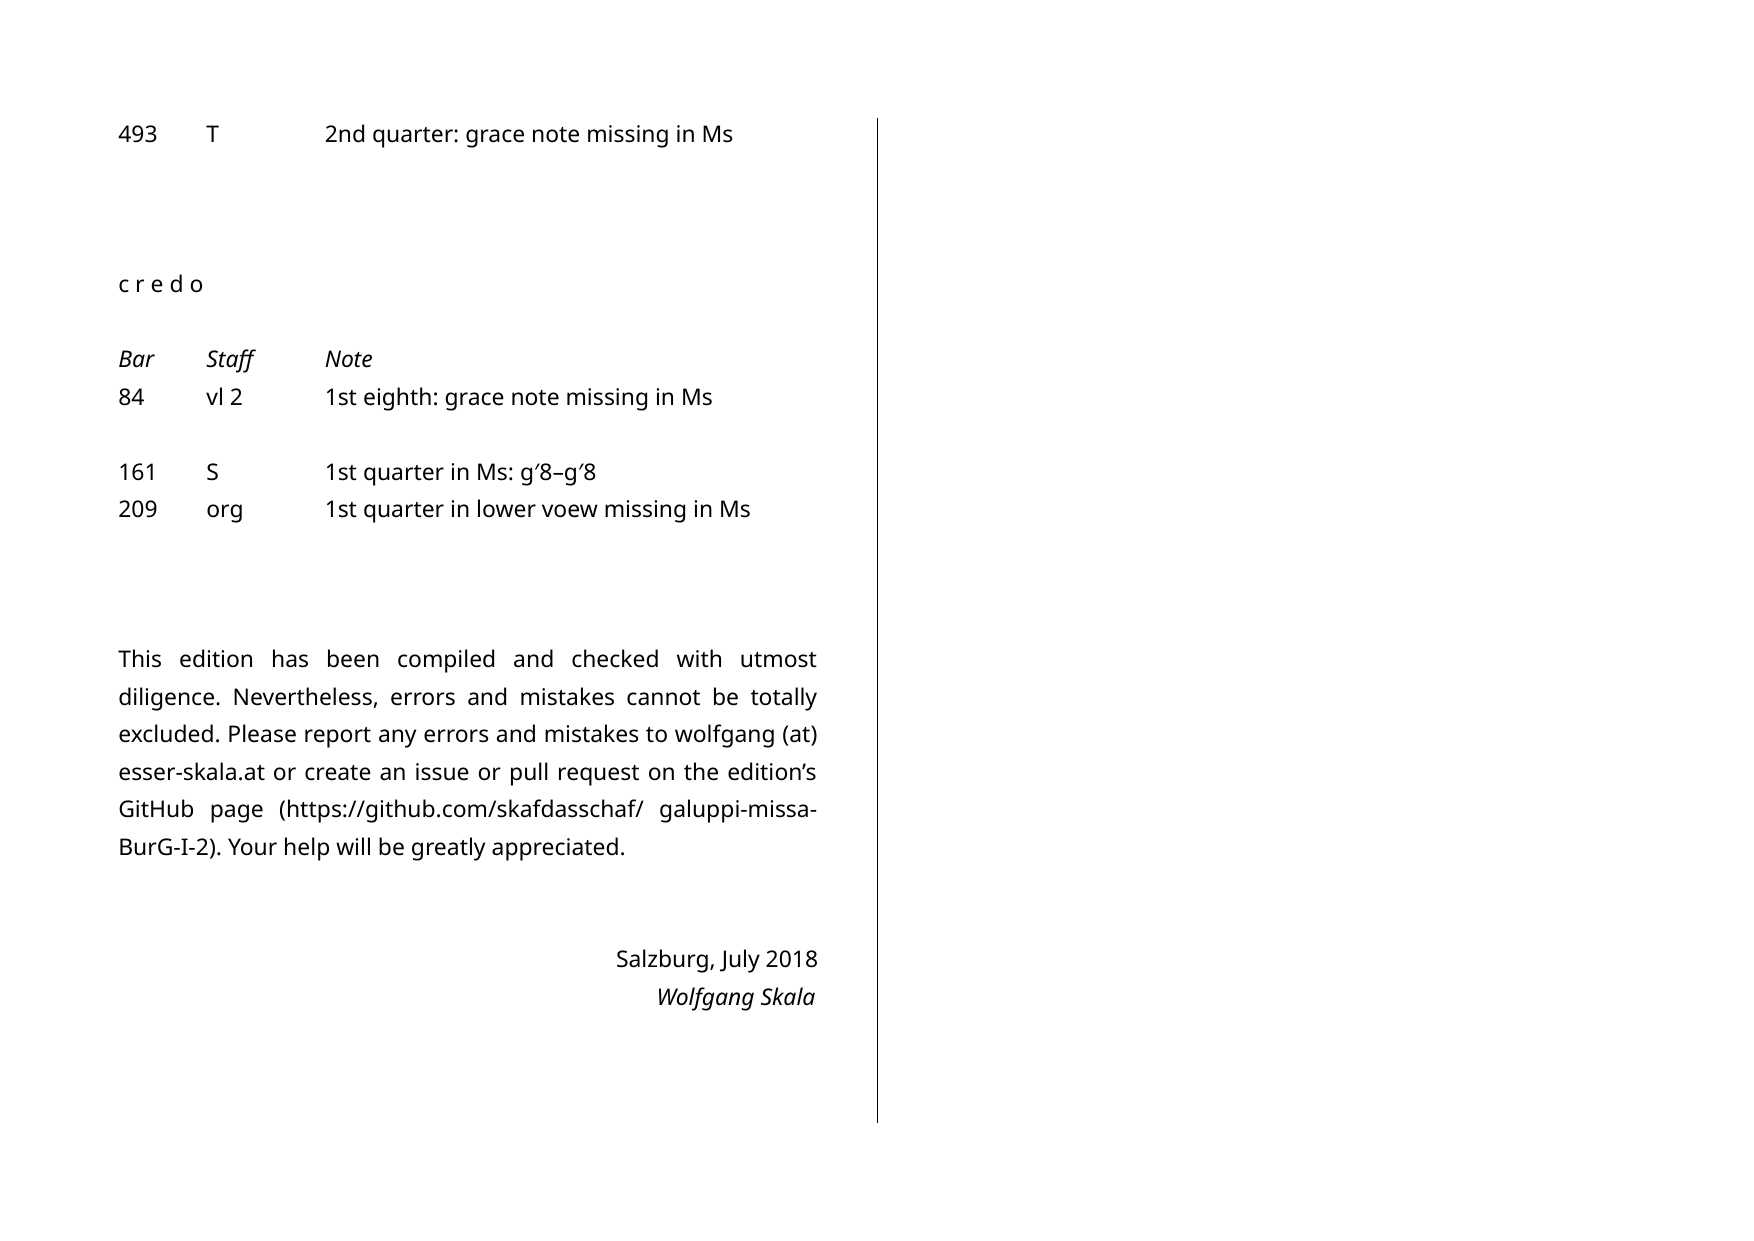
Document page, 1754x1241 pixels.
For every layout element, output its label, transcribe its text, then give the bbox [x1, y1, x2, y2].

text 493 T 2nd quarter: grace note missing in Ms c r e d o [118, 118, 818, 299]
text Salzburg, July 2018 Wolfgang Skala [118, 943, 818, 1012]
text Bar Staff Note 84 vl 2 1st eighth: grace note missing in Ms 161 S 1st quarter in Ms: g′8–g′8 209 org 1st quarter in lower voew missing in Ms [118, 343, 818, 599]
text This edition has been compiled and checked with utmost diligence. Nevertheless, errors and mistakes cannot be totally excluded. Please report any errors and mistakes to wolfgang (at) esser-skala.at or create an issue or pull request on the edition’s GitHub page (https://github.com/skafdasschaf/ galuppi-missa-BurG-I-2). Your help will be greatly appreciated. [118, 643, 818, 862]
